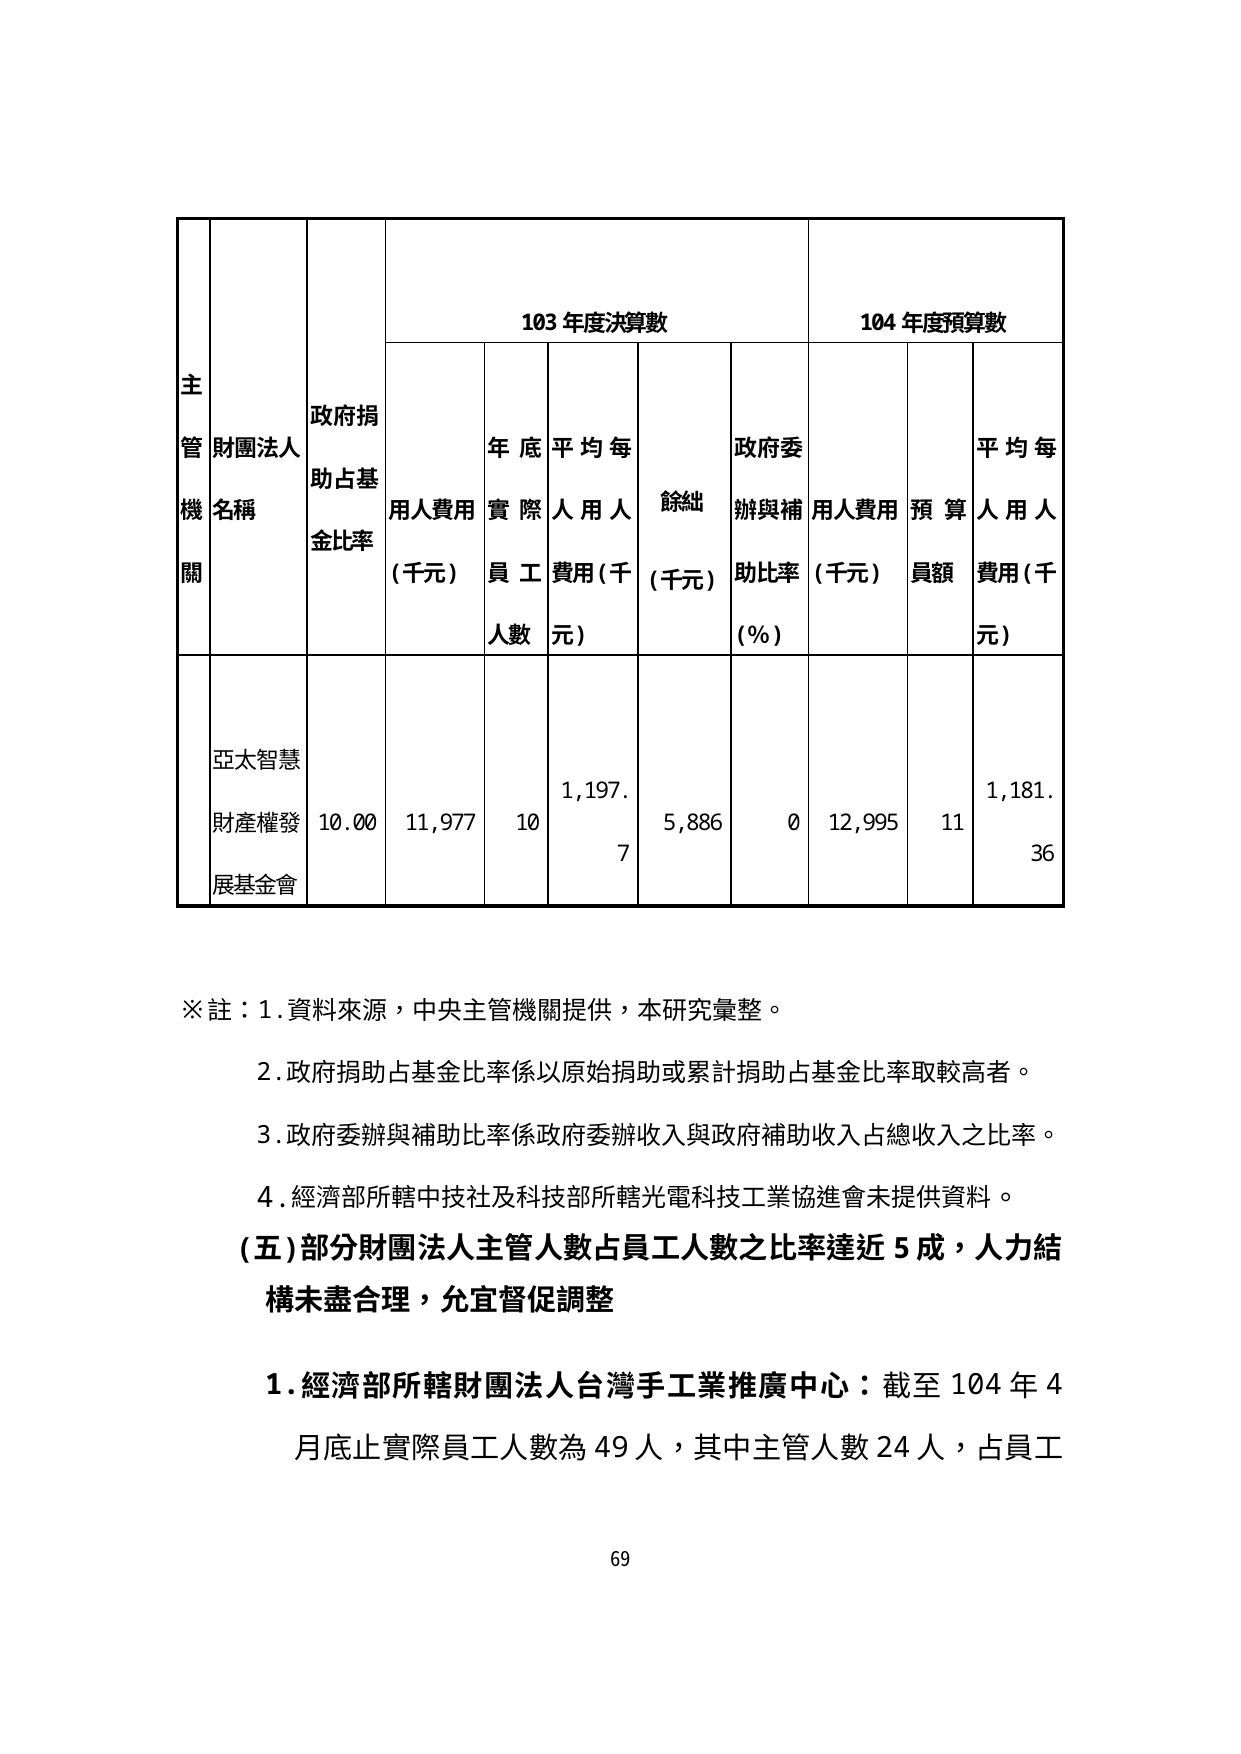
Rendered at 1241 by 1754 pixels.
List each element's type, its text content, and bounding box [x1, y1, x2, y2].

table_cell 用人費用(千元) [809, 343, 907, 654]
table_cell 亞太智慧財產權發展基金會 [211, 656, 306, 904]
table_cell 12,995 [809, 656, 907, 904]
table_cell 1,181.36 [974, 656, 1062, 904]
table_header 103年度決算數 [386, 220, 808, 342]
table_cell 11,977 [386, 656, 484, 904]
table_header 政府捐助占基金比率 [308, 220, 385, 654]
text (五)部分財團法人主管人數占員工人數之比率達近5成，人力結構未盡合理，允宜督促調整 [236, 1217, 1063, 1321]
table_cell 用人費用(千元) [386, 343, 484, 654]
table_header 主管機關 [179, 220, 209, 654]
table_cell 1,197.7 [549, 656, 637, 904]
table_cell 預算員額 [908, 343, 972, 654]
table_cell 10 [485, 656, 547, 904]
table_cell 年底實際員工人數 [485, 343, 547, 654]
text ※註：1.資料來源，中央主管機關提供，本研究彙整。 [177, 967, 1063, 1029]
text 3.政府委辦與補助比率係政府委辦收入與政府補助收入占總收入之比率。 [256, 1092, 1063, 1154]
table_cell 5,886 [639, 656, 730, 904]
text 2.政府捐助占基金比率係以原始捐助或累計捐助占基金比率取較高者。 [256, 1029, 1063, 1092]
table_cell 10.00 [308, 656, 385, 904]
table_cell 0 [732, 656, 808, 904]
table_cell 餘絀 (千元) [639, 343, 730, 654]
table_cell [179, 656, 209, 904]
table_header 財團法人名稱 [211, 220, 306, 654]
table_cell 平均每人用人費用(千元) [974, 343, 1062, 654]
table_cell 政府委辦與補助比率(％) [732, 343, 808, 654]
text 1.經濟部所轄財團法人台灣手工業推廣中心：截至104年4月底止實際員工人數為49人，其中主管人數24人，占員工 [265, 1342, 1063, 1467]
text 4.經濟部所轄中技社及科技部所轄光電科技工業協進會未提供資料。 [256, 1154, 1063, 1217]
table_cell 11 [908, 656, 972, 904]
table_header 104年度預算數 [809, 220, 1062, 342]
table_cell 平均每人用人費用(千元) [549, 343, 637, 654]
